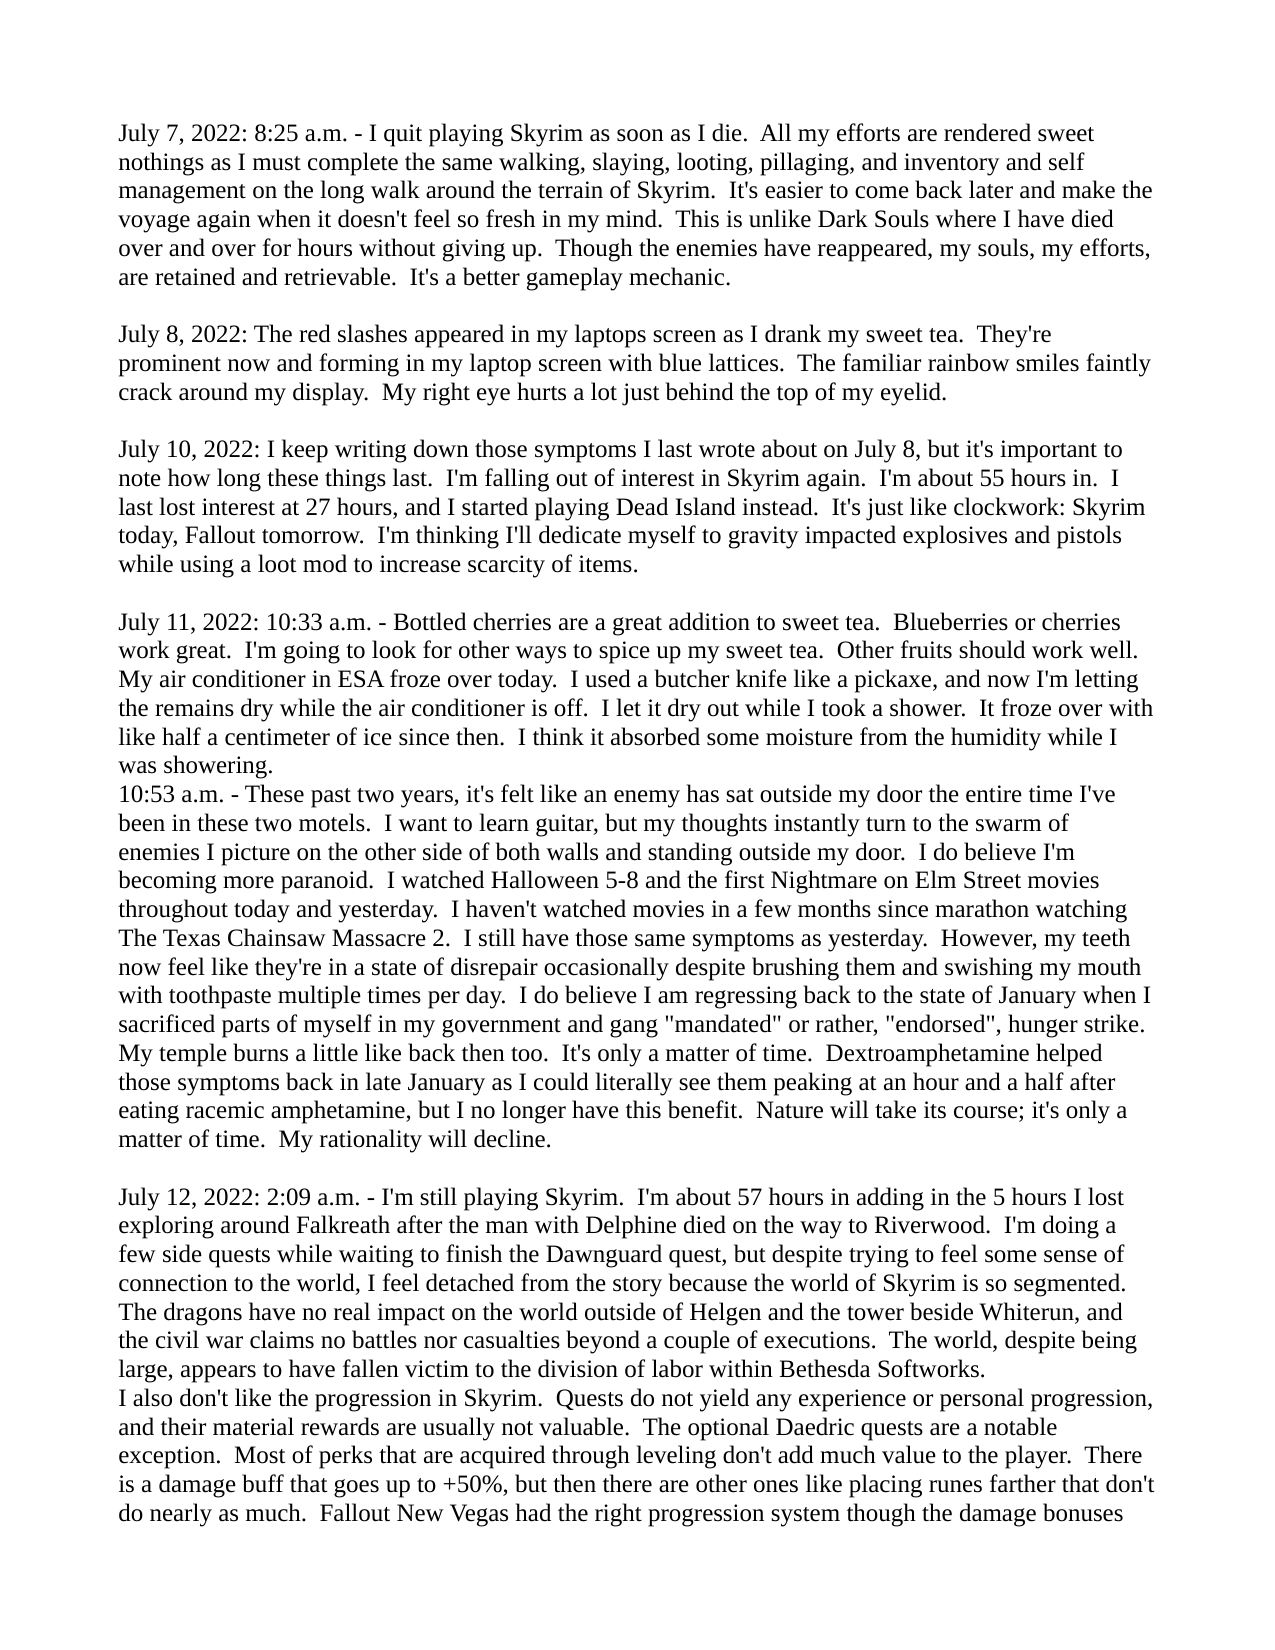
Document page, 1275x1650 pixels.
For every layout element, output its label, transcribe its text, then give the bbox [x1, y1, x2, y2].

text July 10, 2022: I keep writing down those symptoms I last wrote about on July 8, but it's important to note how long these things last. I'm falling out of interest in Skyrim again. I'm about 55 hours in. I last lost interest at 27 hours, and I started playing Dead Island instead. It's just like clockwork: Skyrim today, Fallout tomorrow. I'm thinking I'll dedicate myself to gravity impacted explosives and pistols while using a loot mod to increase scarcity of items. [118, 434, 1157, 578]
text July 7, 2022: 8:25 a.m. - I quit playing Skyrim as soon as I die. All my efforts are rendered sweet nothings as I must complete the same walking, slaying, looting, pillaging, and inventory and self management on the long walk around the terrain of Skyrim. It's easier to come back later and make the voyage again when it doesn't feel so fresh in my mind. This is unlike Dark Souls where I have died over and over for hours without giving up. Though the enemies have reappeared, my souls, my efforts, are retained and retrievable. It's a better gameplay mechanic. [118, 118, 1157, 291]
text July 11, 2022: 10:33 a.m. - Bottled cherries are a great addition to sweet tea. Blueberries or cherries work great. I'm going to look for other ways to spice up my sweet tea. Other fruits should work well. [118, 607, 1157, 664]
text 10:53 a.m. - These past two years, it's felt like an enemy has sat outside my door the entire time I've been in these two motels. I want to learn guitar, but my thoughts instantly turn to the swarm of enemies I picture on the other side of both walls and standing outside my door. I do believe I'm becoming more paranoid. I watched Halloween 5-8 and the first Nightmare on Elm Street movies throughout today and yesterday. I haven't watched movies in a few months since marathon watching The Texas Chainsaw Massacre 2. I still have those same symptoms as yesterday. However, my teeth now feel like they're in a state of disrepair occasionally despite brushing them and swishing my mouth with toothpaste multiple times per day. I do believe I am regressing back to the state of January when I sacrificed parts of myself in my government and gang "mandated" or rather, "endorsed", hunger strike. My temple burns a little like back then too. It's only a matter of time. Dextroamphetamine helped those symptoms back in late January as I could literally see them peaking at an hour and a half after eating racemic amphetamine, but I no longer have this benefit. Nature will take its course; it's only a matter of time. My rationality will decline. [118, 779, 1157, 1153]
text July 8, 2022: The red slashes appeared in my laptops screen as I drank my sweet tea. They're prominent now and forming in my laptop screen with blue lattices. The familiar rainbow smiles faintly crack around my display. My right eye hurts a lot just behind the top of my eyelid. [118, 319, 1157, 406]
text July 12, 2022: 2:09 a.m. - I'm still playing Skyrim. I'm about 57 hours in adding in the 5 hours I lost exploring around Falkreath after the man with Delphine died on the way to Riverwood. I'm doing a few side quests while waiting to finish the Dawnguard quest, but despite trying to feel some sense of connection to the world, I feel detached from the story because the world of Skyrim is so segmented. The dragons have no real impact on the world outside of Helgen and the tower beside Whiterun, and the civil war claims no battles nor casualties beyond a couple of executions. The world, despite being large, appears to have fallen victim to the division of labor within Bethesda Softworks. [118, 1182, 1157, 1383]
text My air conditioner in ESA froze over today. I used a butcher knife like a pickaxe, and now I'm letting the remains dry while the air conditioner is off. I let it dry out while I took a shower. It froze over with like half a centimeter of ice since then. I think it absorbed some moisture from the humidity while I was showering. [118, 664, 1157, 779]
text I also don't like the progression in Skyrim. Quests do not yield any experience or personal progression, and their material rewards are usually not valuable. The optional Daedric quests are a notable exception. Most of perks that are acquired through leveling don't add much value to the player. There is a damage buff that goes up to +50%, but then there are other ones like placing runes farther that don't do nearly as much. Fallout New Vegas had the right progression system though the damage bonuses [118, 1383, 1157, 1527]
